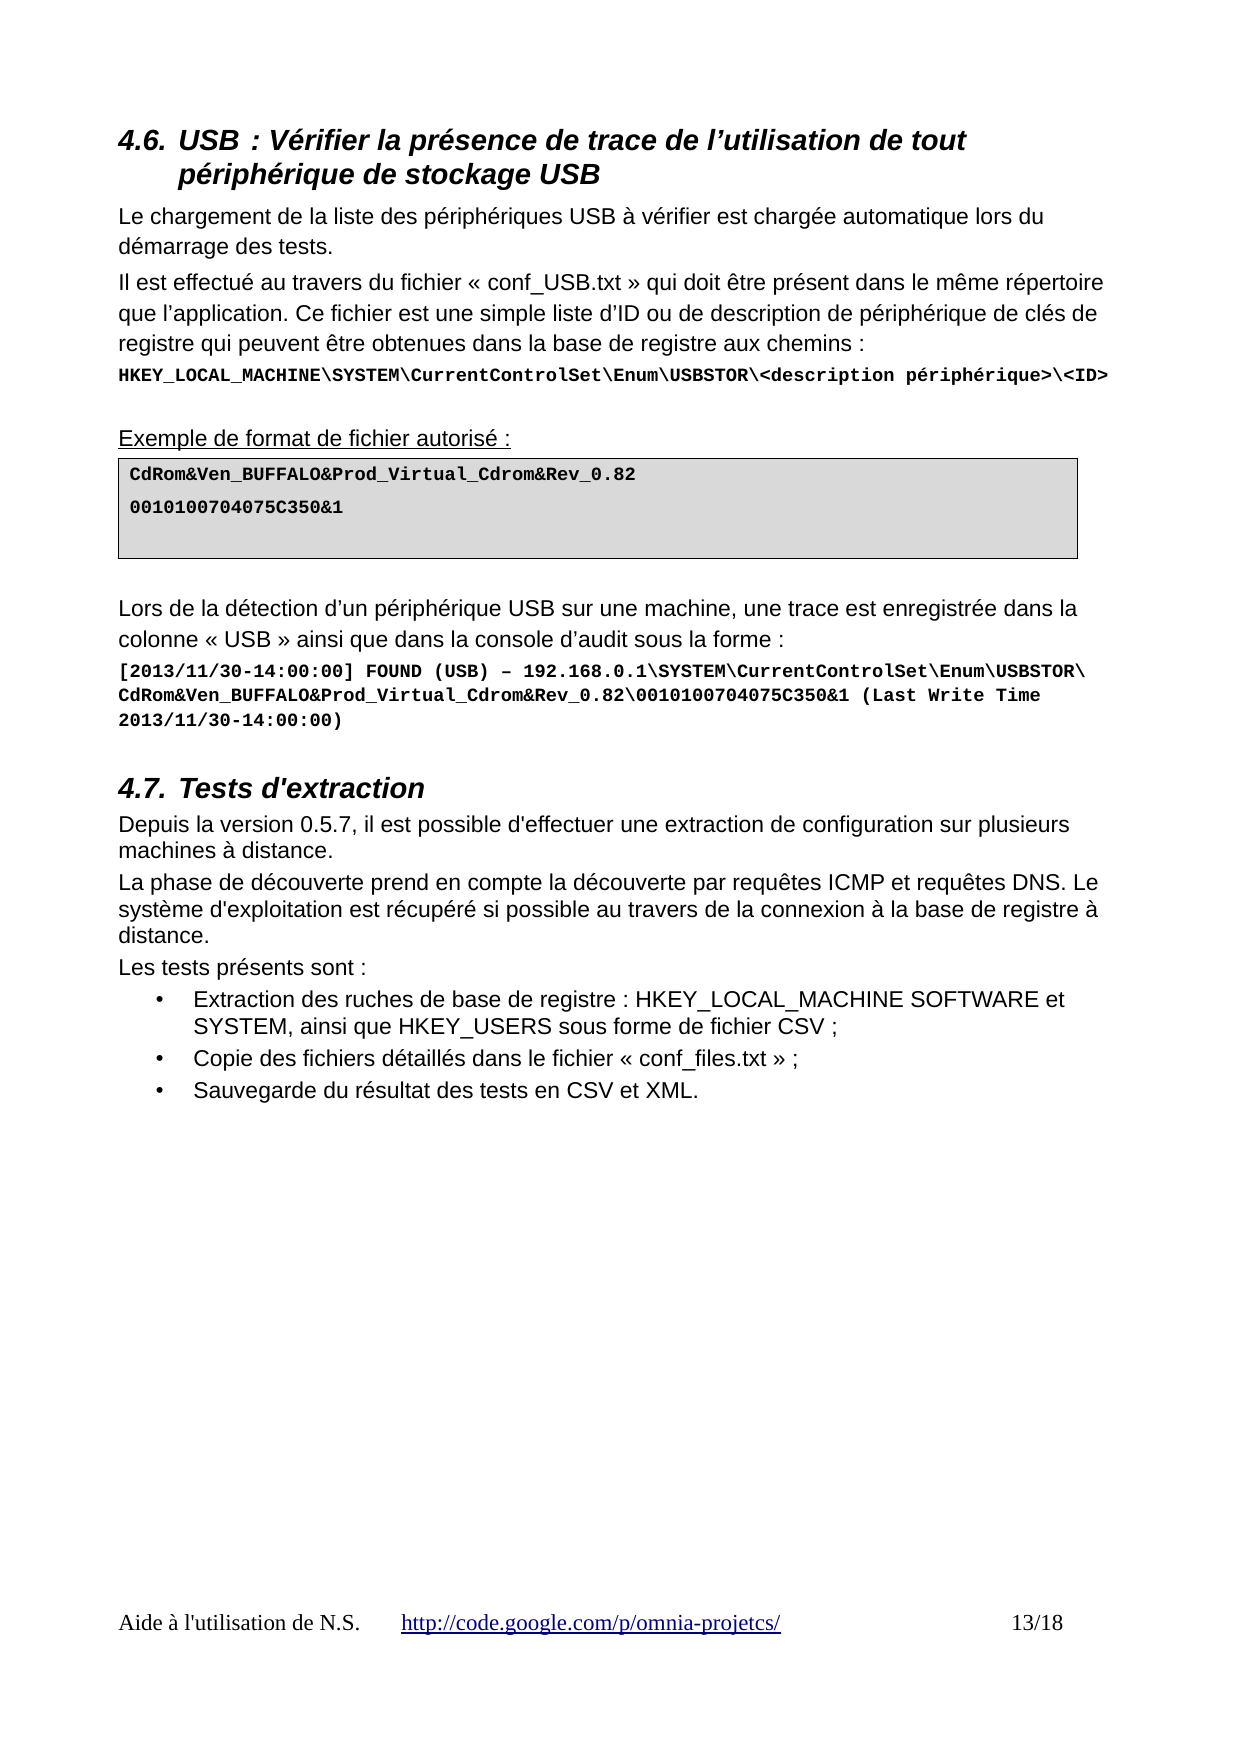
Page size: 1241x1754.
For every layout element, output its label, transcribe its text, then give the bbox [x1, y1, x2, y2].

text Depuis la version 0.5.7, il est possible d'effectuer une extraction de configuration sur plusieurs machines à distance. [118, 811, 1122, 863]
list Extraction des ruches de base de registre : HKEY_LOCAL_MACHINE SOFTWARE et SYSTEM, ainsi que HKEY_USERS sous forme de fichier CSV ; [156, 986, 1122, 1039]
text Lors de la détection d’un périphérique USB sur une machine, une trace est enregistrée dans la colonne « USB » ainsi que dans la console d’audit sous la forme : [118, 595, 1122, 652]
list Copie des fichiers détaillés dans le fichier « conf_files.txt » ; [156, 1045, 1122, 1071]
subtitle Tests d'extraction [118, 771, 1122, 804]
text HKEY_LOCAL_MACHINE\SYSTEM\CurrentControlSet\Enum\USBSTOR\<description périphérique>\<ID> [118, 366, 1122, 387]
text [2013/11/30-14:00:00] FOUND (USB) – 192.168.0.1\SYSTEM\CurrentControlSet\Enum\USBSTOR\CdRom&Ven_BUFFALO&Prod_Virtual_Cdrom&Rev_0.82\0010100704075C350&1 (Last Write Time 2013/11/30-14:00:00) [118, 662, 1122, 732]
text Le chargement de la liste des périphériques USB à vérifier est chargée automatique lors du démarrage des tests. [118, 203, 1122, 259]
table_header CdRom&Ven_BUFFALO&Prod_Virtual_Cdrom&Rev_0.82 0010100704075C350&1 [119, 459, 1077, 558]
text Les tests présents sont : [118, 954, 1122, 981]
subtitle USB : Vérifier la présence de trace de l’utilisation de tout périphérique de stockage USB [118, 123, 1122, 191]
text La phase de découverte prend en compte la découverte par requêtes ICMP et requêtes DNS. Le système d'exploitation est récupéré si possible au travers de la connexion à la base de registre à distance. [118, 869, 1122, 948]
text Il est effectué au travers du fichier « conf_USB.txt » qui doit être présent dans le même répertoire que l’application. Ce fichier est une simple liste d’ID ou de description de périphérique de clés de registre qui peuvent être obtenues dans la base de registre aux chemins : [118, 269, 1122, 356]
text Exemple de format de fichier autorisé : [118, 425, 1122, 452]
list Sauvegarde du résultat des tests en CSV et XML. [156, 1077, 1122, 1104]
